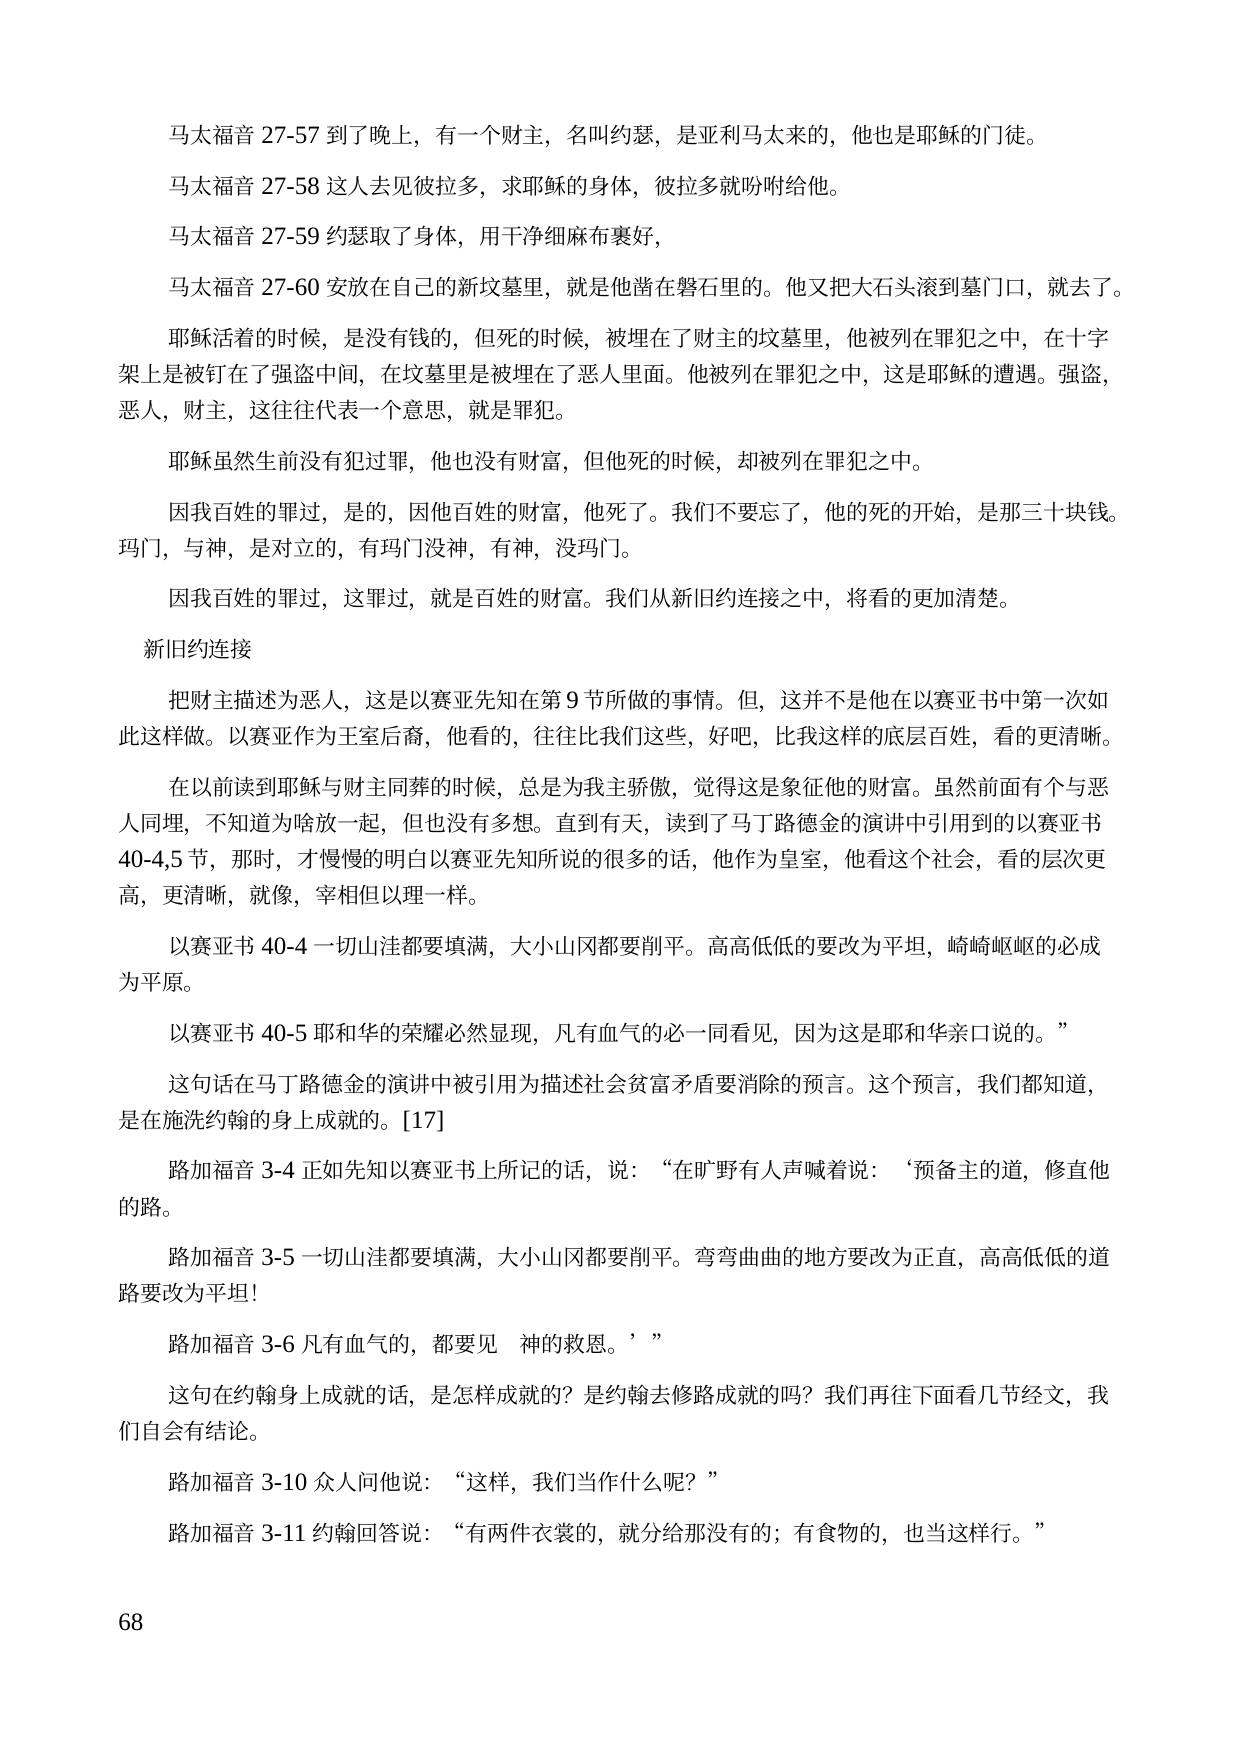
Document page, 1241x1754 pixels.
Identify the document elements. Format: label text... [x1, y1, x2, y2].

text 路加福音 3-11 约翰回答说：“有两件衣裳的，就分给那没有的；有食物的，也当这样行。” [118, 1516, 1122, 1547]
text 这句在约翰身上成就的话，是怎样成就的？是约翰去修路成就的吗？我们再往下面看几节经文，我们自会有结论。 [118, 1378, 1122, 1446]
text 耶稣活着的时候，是没有钱的，但死的时候，被埋在了财主的坟墓里，他被列在罪犯之中，在十字架上是被钉在了强盗中间，在坟墓里是被埋在了恶人里面。他被列在罪犯之中，这是耶稣的遭遇。强盗，恶人，财主，这往往代表一个意思，就是罪犯。 [118, 321, 1122, 425]
text 马太福音 27-60 安放在自己的新坟墓里，就是他凿在磐石里的。他又把大石头滚到墓门口，就去了。 [118, 270, 1122, 302]
text 以赛亚书 40-4 一切山洼都要填满，大小山冈都要削平。高高低低的要改为平坦，崎崎岖岖的必成为平原。 [118, 929, 1122, 997]
text 路加福音 3-4 正如先知以赛亚书上所记的话，说：“在旷野有人声喊着说：‘预备主的道，修直他的路。 [118, 1154, 1122, 1221]
text 路加福音 3-6 凡有血气的，都要见 神的救恩。’” [118, 1327, 1122, 1359]
text 路加福音 3-5 一切山洼都要填满，大小山冈都要削平。弯弯曲曲的地方要改为正直，高高低低的道路要改为平坦！ [118, 1241, 1122, 1308]
text 新旧约连接 [118, 632, 1122, 664]
text 马太福音 27-58 这人去见彼拉多，求耶稣的身体，彼拉多就吩咐给他。 [118, 169, 1122, 200]
text 耶稣虽然生前没有犯过罪，他也没有财富，但他死的时候，却被列在罪犯之中。 [118, 444, 1122, 476]
text 马太福音 27-57 到了晚上，有一个财主，名叫约瑟，是亚利马太来的，他也是耶稣的门徒。 [118, 118, 1122, 149]
text 马太福音 27-59 约瑟取了身体，用干净细麻布裹好， [118, 219, 1122, 251]
text 路加福音 3-10 众人问他说：“这样，我们当作什么呢？” [118, 1465, 1122, 1496]
text 因我百姓的罪过，这罪过，就是百姓的财富。我们从新旧约连接之中，将看的更加清楚。 [118, 582, 1122, 613]
text 把财主描述为恶人，这是以赛亚先知在第9节所做的事情。但，这并不是他在以赛亚书中第一次如此这样做。以赛亚作为王室后裔，他看的，往往比我们这些，好吧，比我这样的底层百姓，看的更清晰。 [118, 683, 1122, 751]
text 在以前读到耶稣与财主同葬的时候，总是为我主骄傲，觉得这是象征他的财富。虽然前面有个与恶人同埋，不知道为啥放一起，但也没有多想。直到有天，读到了马丁路德金的演讲中引用到的以赛亚书40-4,5节，那时，才慢慢的明白以赛亚先知所说的很多的话，他作为皇室，他看这个社会，看的层次更高，更清晰，就像，宰相但以理一样。 [118, 770, 1122, 910]
text 以赛亚书 40-5 耶和华的荣耀必然显现，凡有血气的必一同看见，因为这是耶和华亲口说的。” [118, 1016, 1122, 1047]
text 这句话在马丁路德金的演讲中被引用为描述社会贫富矛盾要消除的预言。这个预言，我们都知道，是在施洗约翰的身上成就的。[17] [118, 1067, 1122, 1134]
text 因我百姓的罪过，是的，因他百姓的财富，他死了。我们不要忘了，他的死的开始，是那三十块钱。玛门，与神，是对立的，有玛门没神，有神，没玛门。 [118, 495, 1122, 562]
